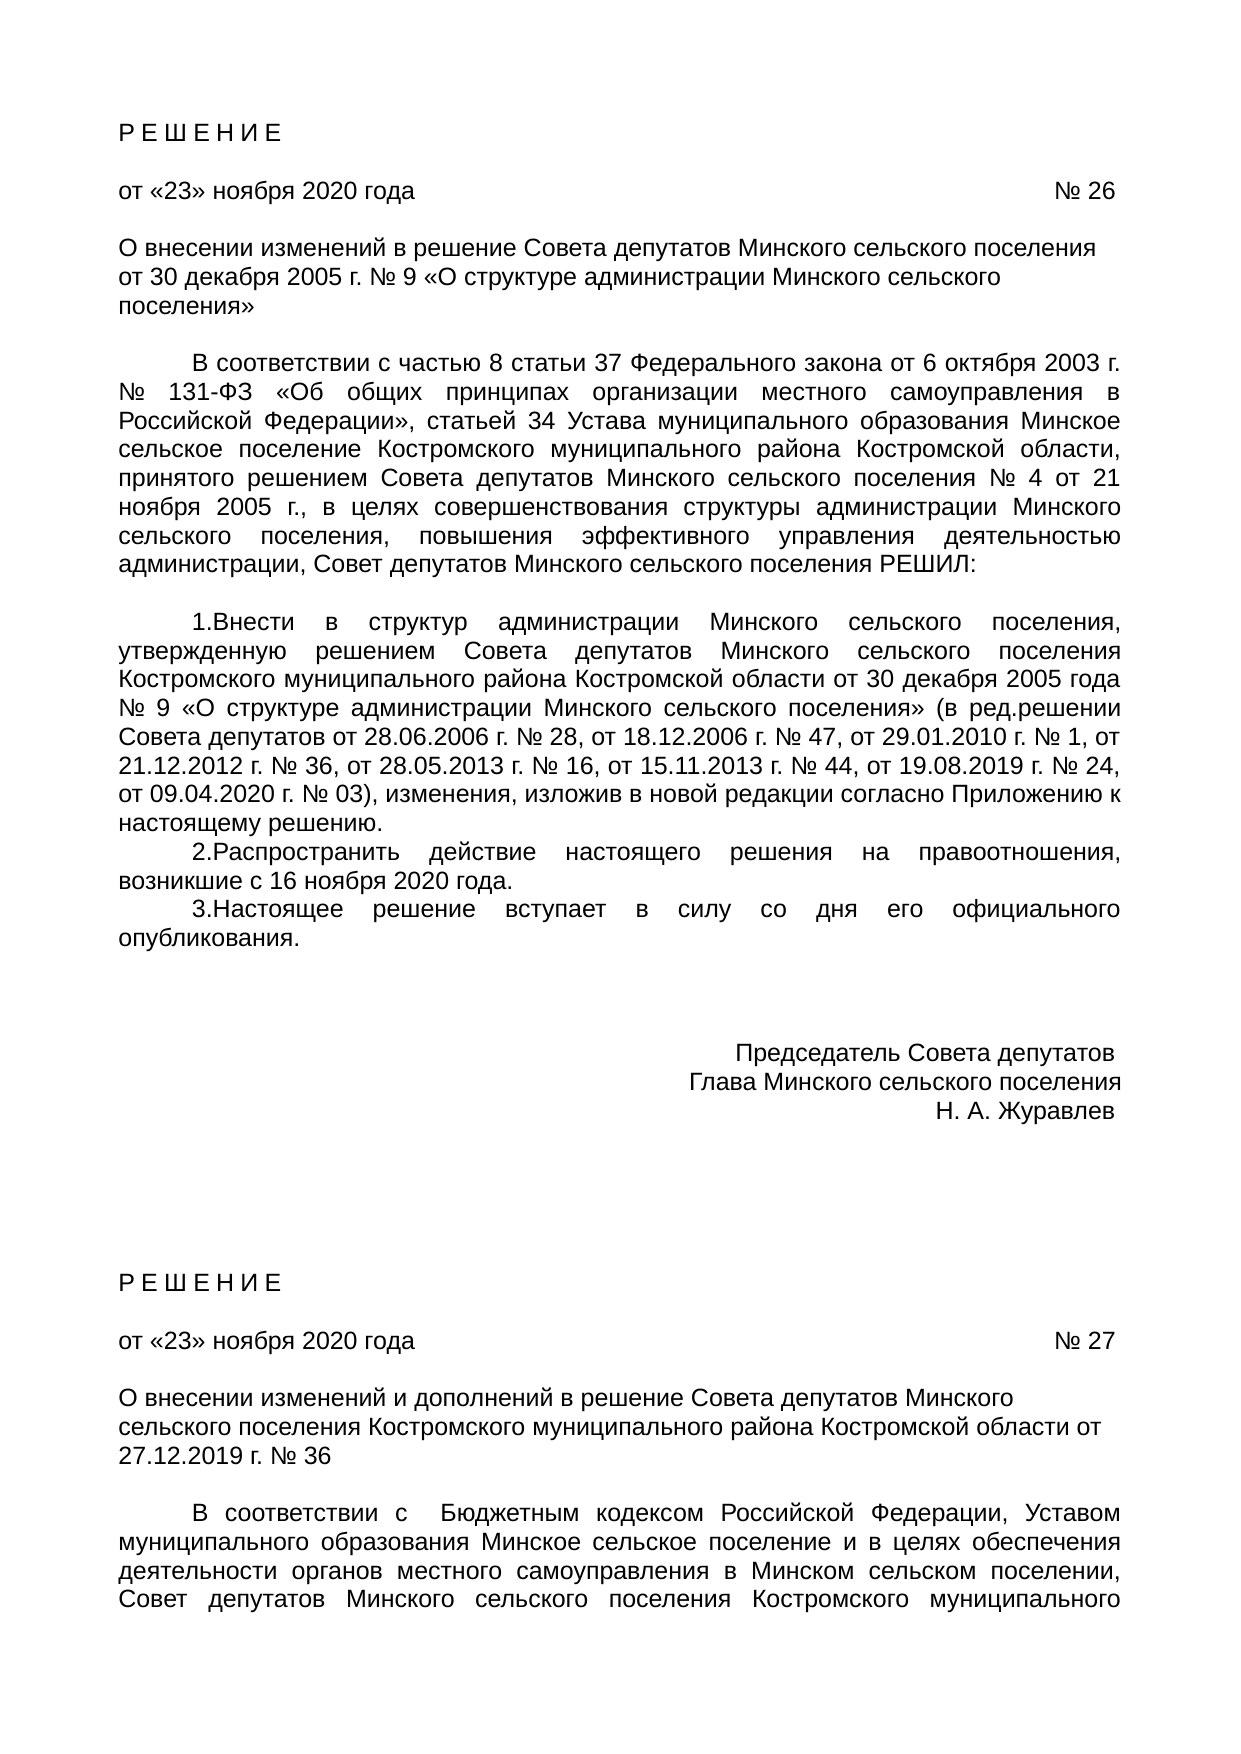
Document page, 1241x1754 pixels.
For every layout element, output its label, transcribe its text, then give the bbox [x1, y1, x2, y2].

text от «23» ноября 2020 года № 26 [118, 176, 1122, 204]
text 2.Распространить действие настоящего решения на правоотношения, возникшие с 16 ноября 2020 года. [118, 837, 1122, 894]
text РЕШЕНИЕ [118, 118, 1122, 147]
text РЕШЕНИЕ [118, 1268, 1122, 1297]
text от «23» ноября 2020 года № 27 [118, 1326, 1122, 1354]
text В соответствии с Бюджетным кодексом Российской Федерации, Уставом муниципального образования Минское сельское поселение и в целях обеспечения деятельности органов местного самоуправления в Минском сельском поселении, Совет депутатов Минского сельского поселения Костромского муниципального [118, 1498, 1122, 1613]
text В соответствии с частью 8 статьи 37 Федерального закона от 6 октября 2003 г. № 131-ФЗ «Об общих принципах организации местного самоуправления в Российской Федерации», статьей 34 Устава муниципального образования Минское сельское поселение Костромского муниципального района Костромской области, принятого решением Совета депутатов Минского сельского поселения № 4 от 21 ноября 2005 г., в целях совершенствования структуры администрации Минского сельского поселения, повышения эффективного управления деятельностью администрации, Совет депутатов Минского сельского поселения РЕШИЛ: [118, 348, 1122, 578]
text Глава Минского сельского поселения [118, 1067, 1122, 1096]
text Н. А. Журавлев [118, 1096, 1122, 1124]
text О внесении изменений в решение Совета депутатов Минского сельского поселения от 30 декабря 2005 г. № 9 «О структуре администрации Минского сельского поселения» [118, 233, 1122, 319]
text О внесении изменений и дополнений в решение Совета депутатов Минского сельского поселения Костромского муниципального района Костромской области от 27.12.2019 г. № 36 [118, 1383, 1122, 1469]
text 1.Внести в структур администрации Минского сельского поселения, утвержденную решением Совета депутатов Минского сельского поселения Костромского муниципального района Костромской области от 30 декабря 2005 года № 9 «О структуре администрации Минского сельского поселения» (в ред.решении Совета депутатов от 28.06.2006 г. № 28, от 18.12.2006 г. № 47, от 29.01.2010 г. № 1, от 21.12.2012 г. № 36, от 28.05.2013 г. № 16, от 15.11.2013 г. № 44, от 19.08.2019 г. № 24, от 09.04.2020 г. № 03), изменения, изложив в новой редакции согласно Приложению к настоящему решению. [118, 607, 1122, 837]
text 3.Настоящее решение вступает в силу со дня его официального опубликования. [118, 894, 1122, 952]
text Председатель Совета депутатов [118, 1038, 1122, 1067]
